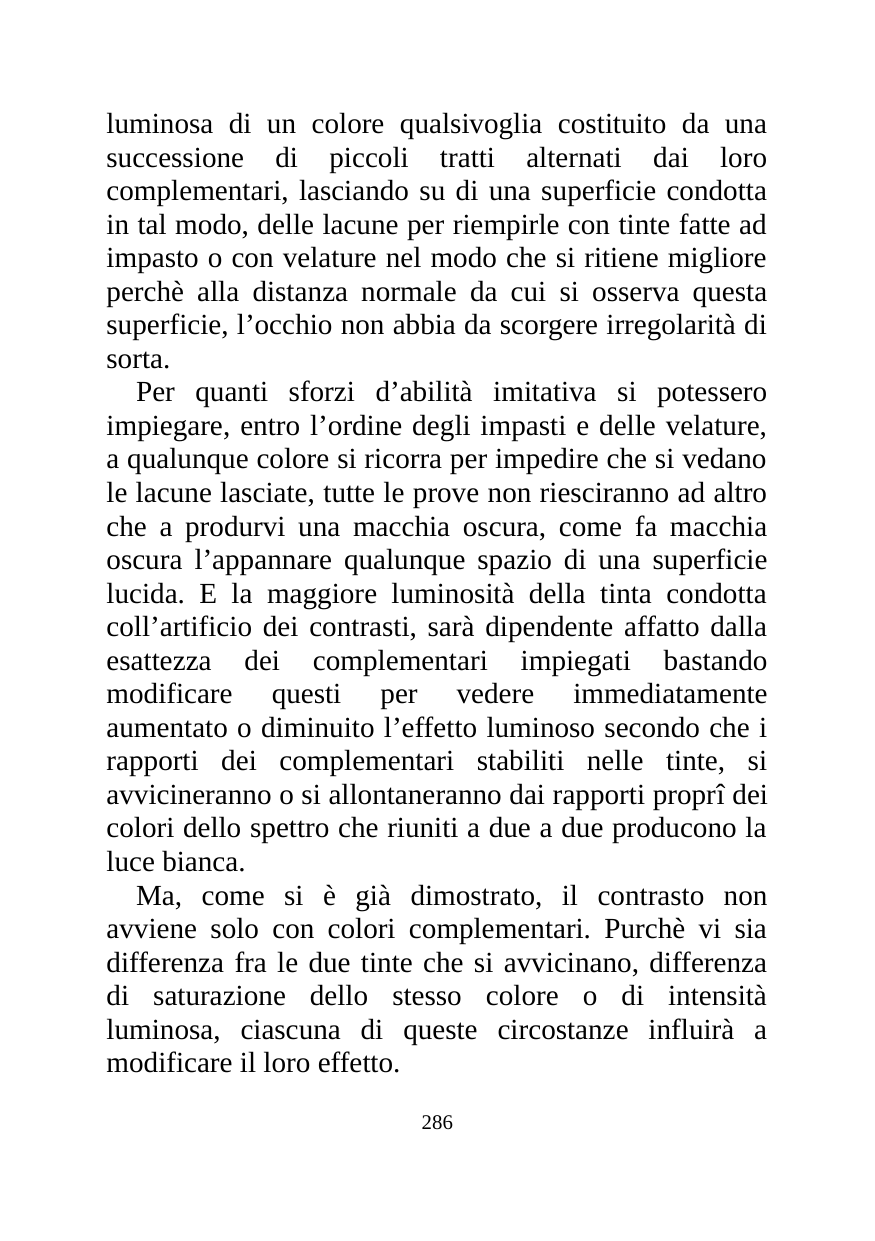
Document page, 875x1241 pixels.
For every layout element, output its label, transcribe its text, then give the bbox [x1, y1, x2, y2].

text luminosa di un colore qualsivoglia costituito da una successione di piccoli tratti alternati dai loro complementari, lasciando su di una superficie condotta in tal modo, delle lacune per riempirle con tinte fatte ad impasto o con velature nel modo che si ritiene migliore perchè alla distanza normale da cui si osserva questa superficie, l’occhio non abbia da scorgere irregolarità di sorta. [106, 106, 768, 374]
text Per quanti sforzi d’abilità imitativa si potessero impiegare, entro l’ordine degli impasti e delle velature, a qualunque colore si ricorra per impedire che si vedano le lacune lasciate, tutte le prove non riesciranno ad altro che a produrvi una macchia oscura, come fa macchia oscura l’appannare qualunque spazio di una superficie lucida. E la maggiore luminosità della tinta condotta coll’artificio dei contrasti, sarà dipendente affatto dalla esattezza dei complementari impiegati bastando modificare questi per vedere immediatamente aumentato o diminuito l’effetto luminoso secondo che i rapporti dei complementari stabiliti nelle tinte, si avvicineranno o si allontaneranno dai rapporti proprî dei colori dello spettro che riuniti a due a due producono la luce bianca. [106, 374, 768, 878]
text Ma, come si è già dimostrato, il contrasto non avviene solo con colori complementari. Purchè vi sia differenza fra le due tinte che si avvicinano, differenza di saturazione dello stesso colore o di intensità luminosa, ciascuna di queste circostanze influirà a modificare il loro effetto. [106, 878, 768, 1079]
